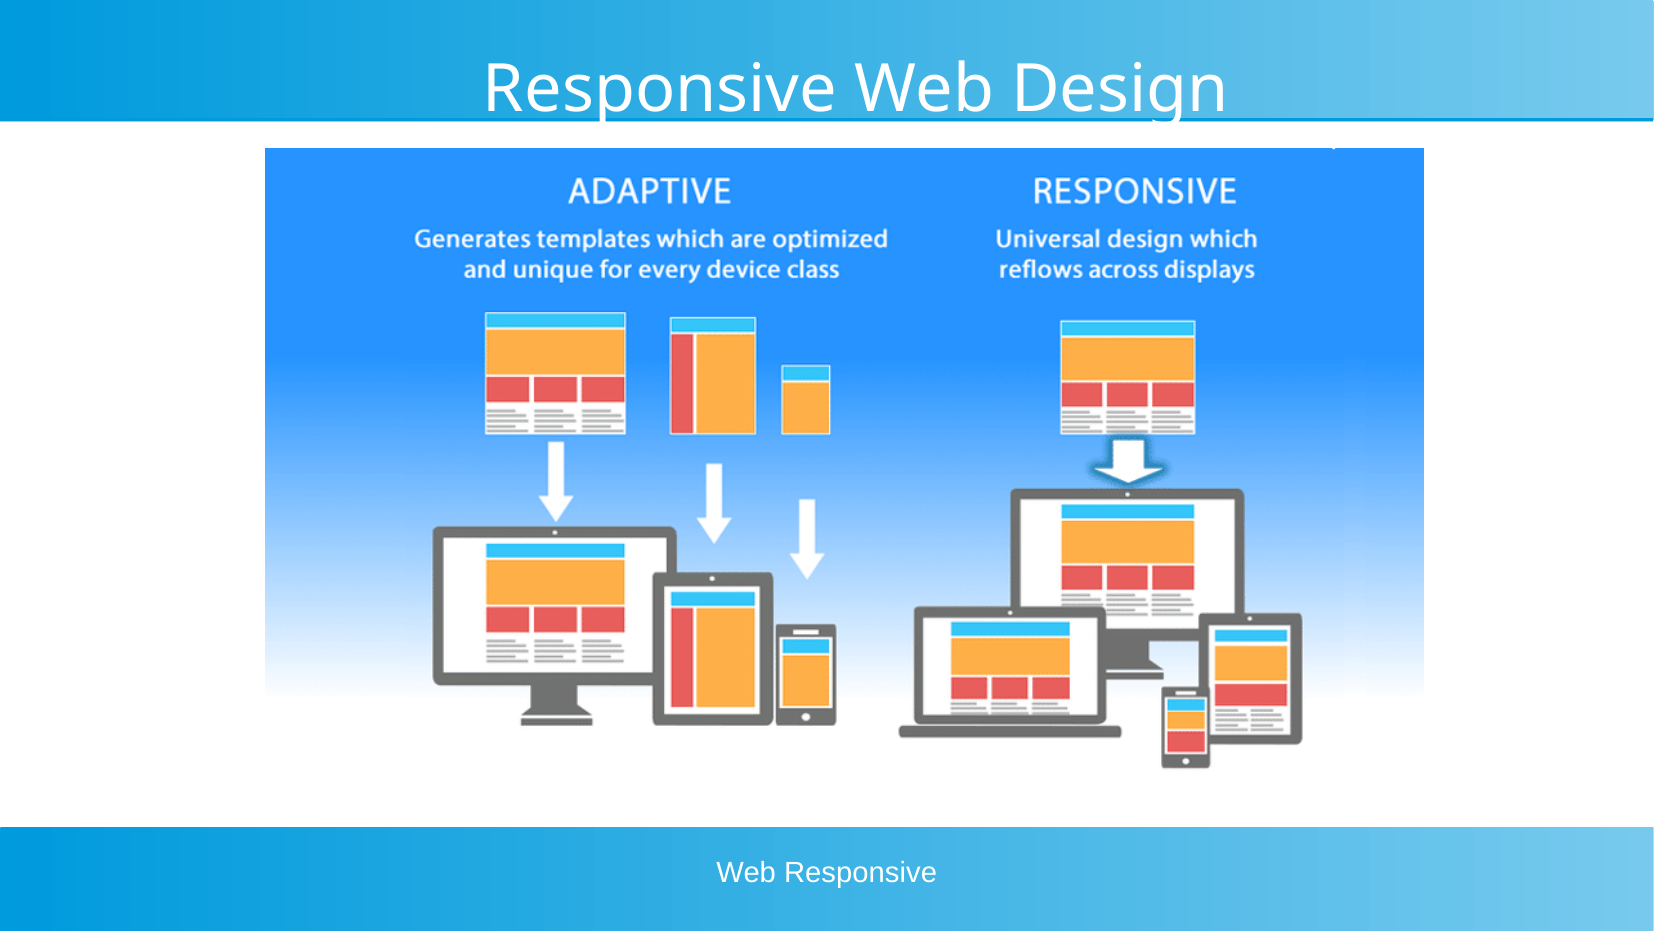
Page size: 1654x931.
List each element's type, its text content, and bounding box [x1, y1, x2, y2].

picture [265, 148, 1424, 782]
title Responsive Web Design [472, 0, 1241, 155]
